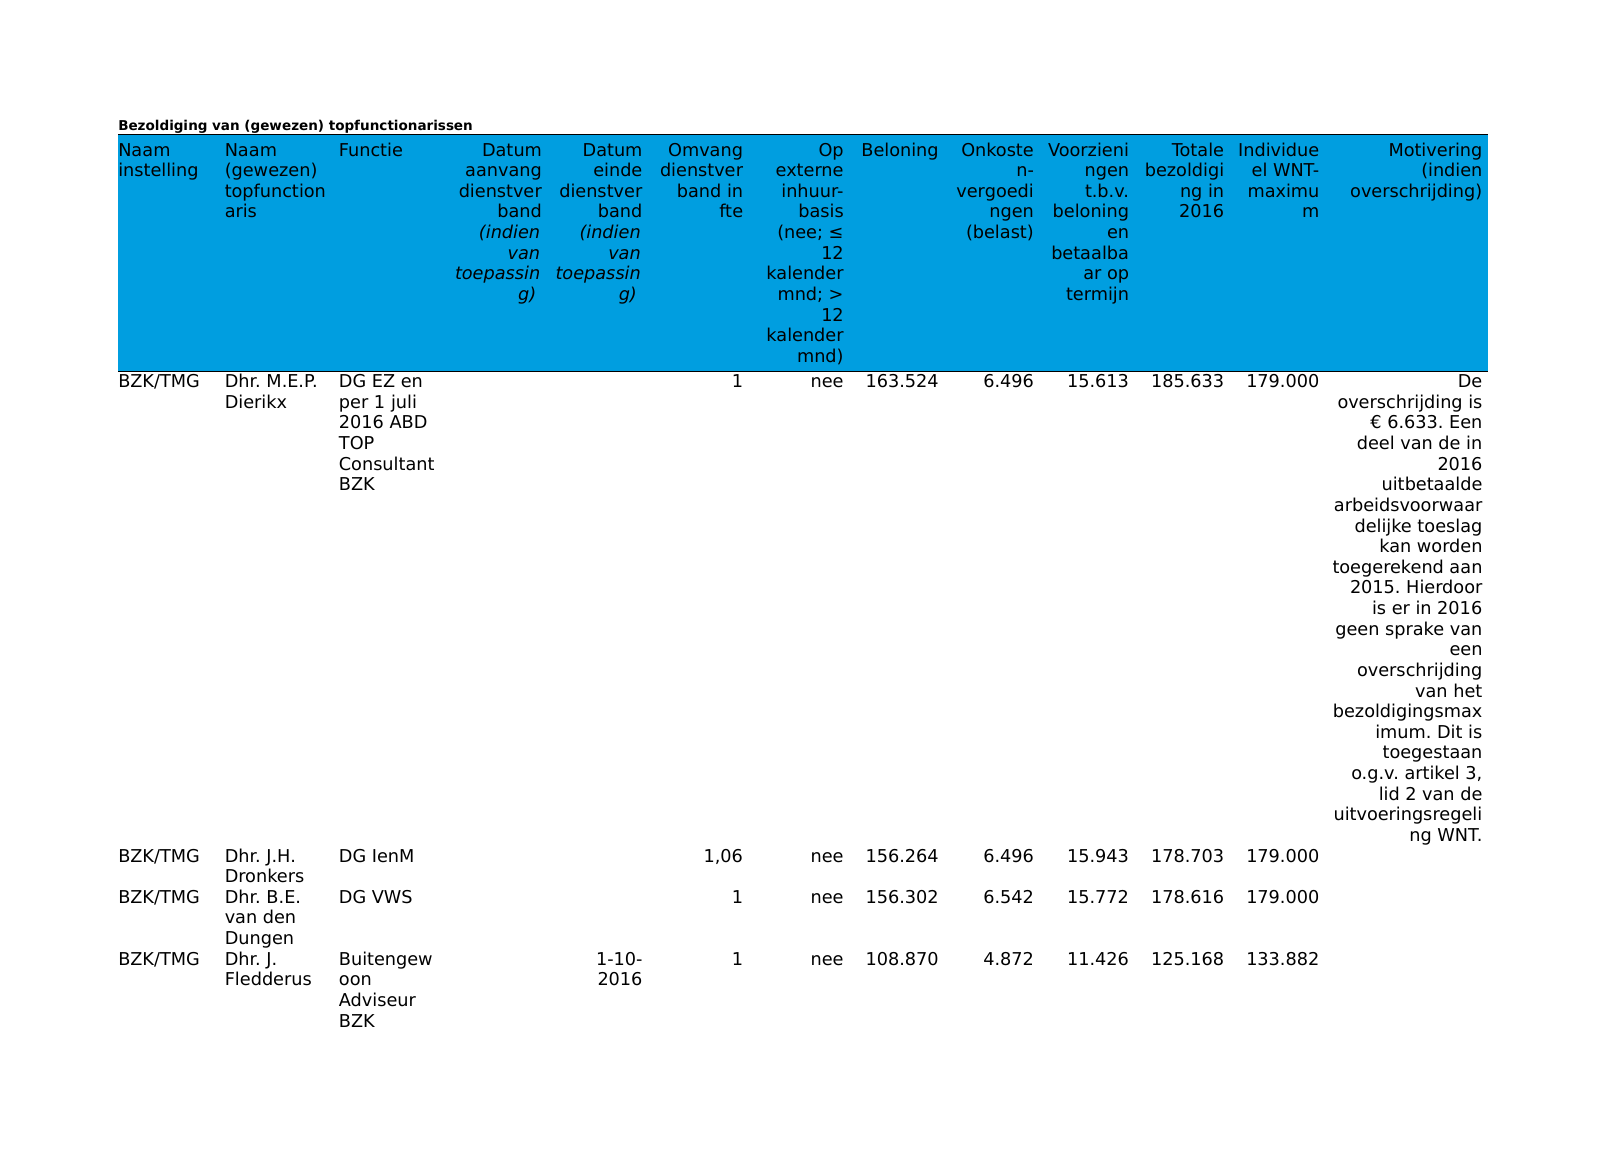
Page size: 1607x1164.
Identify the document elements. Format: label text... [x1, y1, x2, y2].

table_cell [1325, 949, 1488, 1031]
table_cell BZK/TMG [118, 846, 219, 887]
table_cell 179.000 [1230, 887, 1325, 949]
table_cell Dhr. B.E. van den Dungen [219, 887, 333, 949]
table_cell 156.302 [849, 887, 944, 949]
table_cell Motivering (indien overschrijding) [1325, 135, 1488, 371]
table_cell 163.524 [849, 372, 944, 846]
table_cell nee [749, 846, 849, 887]
table_cell 1 [648, 887, 749, 949]
table_cell Voorzieningen t.b.v. beloningen betaalbaar op termijn [1040, 135, 1135, 371]
table_cell 178.616 [1135, 887, 1230, 949]
table_cell 178.703 [1135, 846, 1230, 887]
table_cell [548, 846, 648, 887]
table_cell Onkosten-vergoedingen (belast) [944, 135, 1039, 371]
table_cell Datum aanvang dienstverband (indien van toepassing) [447, 135, 547, 371]
table_cell BZK/TMG [118, 949, 219, 1031]
table_cell Individueel WNT- maximum [1230, 135, 1325, 371]
table_cell DG VWS [333, 887, 447, 949]
table_cell 1,06 [648, 846, 749, 887]
table_cell 6.496 [944, 372, 1039, 846]
table_cell DG EZ en per 1 juli 2016 ABD TOP Consultant BZK [333, 372, 447, 846]
table_cell 1 [648, 372, 749, 846]
table_cell 179.000 [1230, 372, 1325, 846]
table_cell [1325, 887, 1488, 949]
table_cell Naam (gewezen) topfunctionaris [219, 135, 333, 371]
table_cell [1325, 846, 1488, 887]
table_cell Datum einde dienstverband (indien van toepassing) [548, 135, 648, 371]
table_cell 1-10-2016 [548, 949, 648, 1031]
table_cell 6.542 [944, 887, 1039, 949]
table_cell BZK/TMG [118, 887, 219, 949]
table_cell 179.000 [1230, 846, 1325, 887]
table_cell 15.772 [1040, 887, 1135, 949]
table_cell [447, 949, 547, 1031]
table_cell 4.872 [944, 949, 1039, 1031]
table_cell 108.870 [849, 949, 944, 1031]
table_cell Dhr. J.H. Dronkers [219, 846, 333, 887]
table_cell 6.496 [944, 846, 1039, 887]
table_cell [447, 887, 547, 949]
table_cell 15.943 [1040, 846, 1135, 887]
table_cell Dhr. J. Fledderus [219, 949, 333, 1031]
table_cell BZK/TMG [118, 372, 219, 846]
table_cell Omvang dienstverband in fte [648, 135, 749, 371]
table_cell nee [749, 949, 849, 1031]
table_cell De overschrijding is € 6.633. Een deel van de in 2016 uitbetaalde arbeidsvoorwaardelijke toeslag kan worden toegerekend aan 2015. Hierdoor is er in 2016 geen sprake van een overschrijding van het bezoldigingsmaximum. Dit is toegestaan o.g.v. artikel 3, lid 2 van de uitvoeringsregeling WNT. [1325, 372, 1488, 846]
table_cell DG IenM [333, 846, 447, 887]
table_cell Buitengewoon Adviseur BZK [333, 949, 447, 1031]
table_cell nee [749, 372, 849, 846]
table_cell 1 [648, 949, 749, 1031]
table_cell Op externe inhuur-basis (nee; ≤ 12 kalendermnd; > 12 kalendermnd) [749, 135, 849, 371]
table_header Bezoldiging van (gewezen) topfunctionarissen [118, 118, 1488, 134]
table_cell 133.882 [1230, 949, 1325, 1031]
table_cell 11.426 [1040, 949, 1135, 1031]
table_cell 125.168 [1135, 949, 1230, 1031]
table_cell [548, 372, 648, 846]
table_cell 156.264 [849, 846, 944, 887]
table_cell nee [749, 887, 849, 949]
table_cell Totale bezoldiging in 2016 [1135, 135, 1230, 371]
table_cell [447, 846, 547, 887]
table_cell Beloning [849, 135, 944, 371]
table_cell [447, 372, 547, 846]
table_cell [548, 887, 648, 949]
table_cell Functie [333, 135, 447, 371]
table_cell 185.633 [1135, 372, 1230, 846]
table_cell Naam instelling [118, 135, 219, 371]
table_cell 15.613 [1040, 372, 1135, 846]
table_cell Dhr. M.E.P. Dierikx [219, 372, 333, 846]
